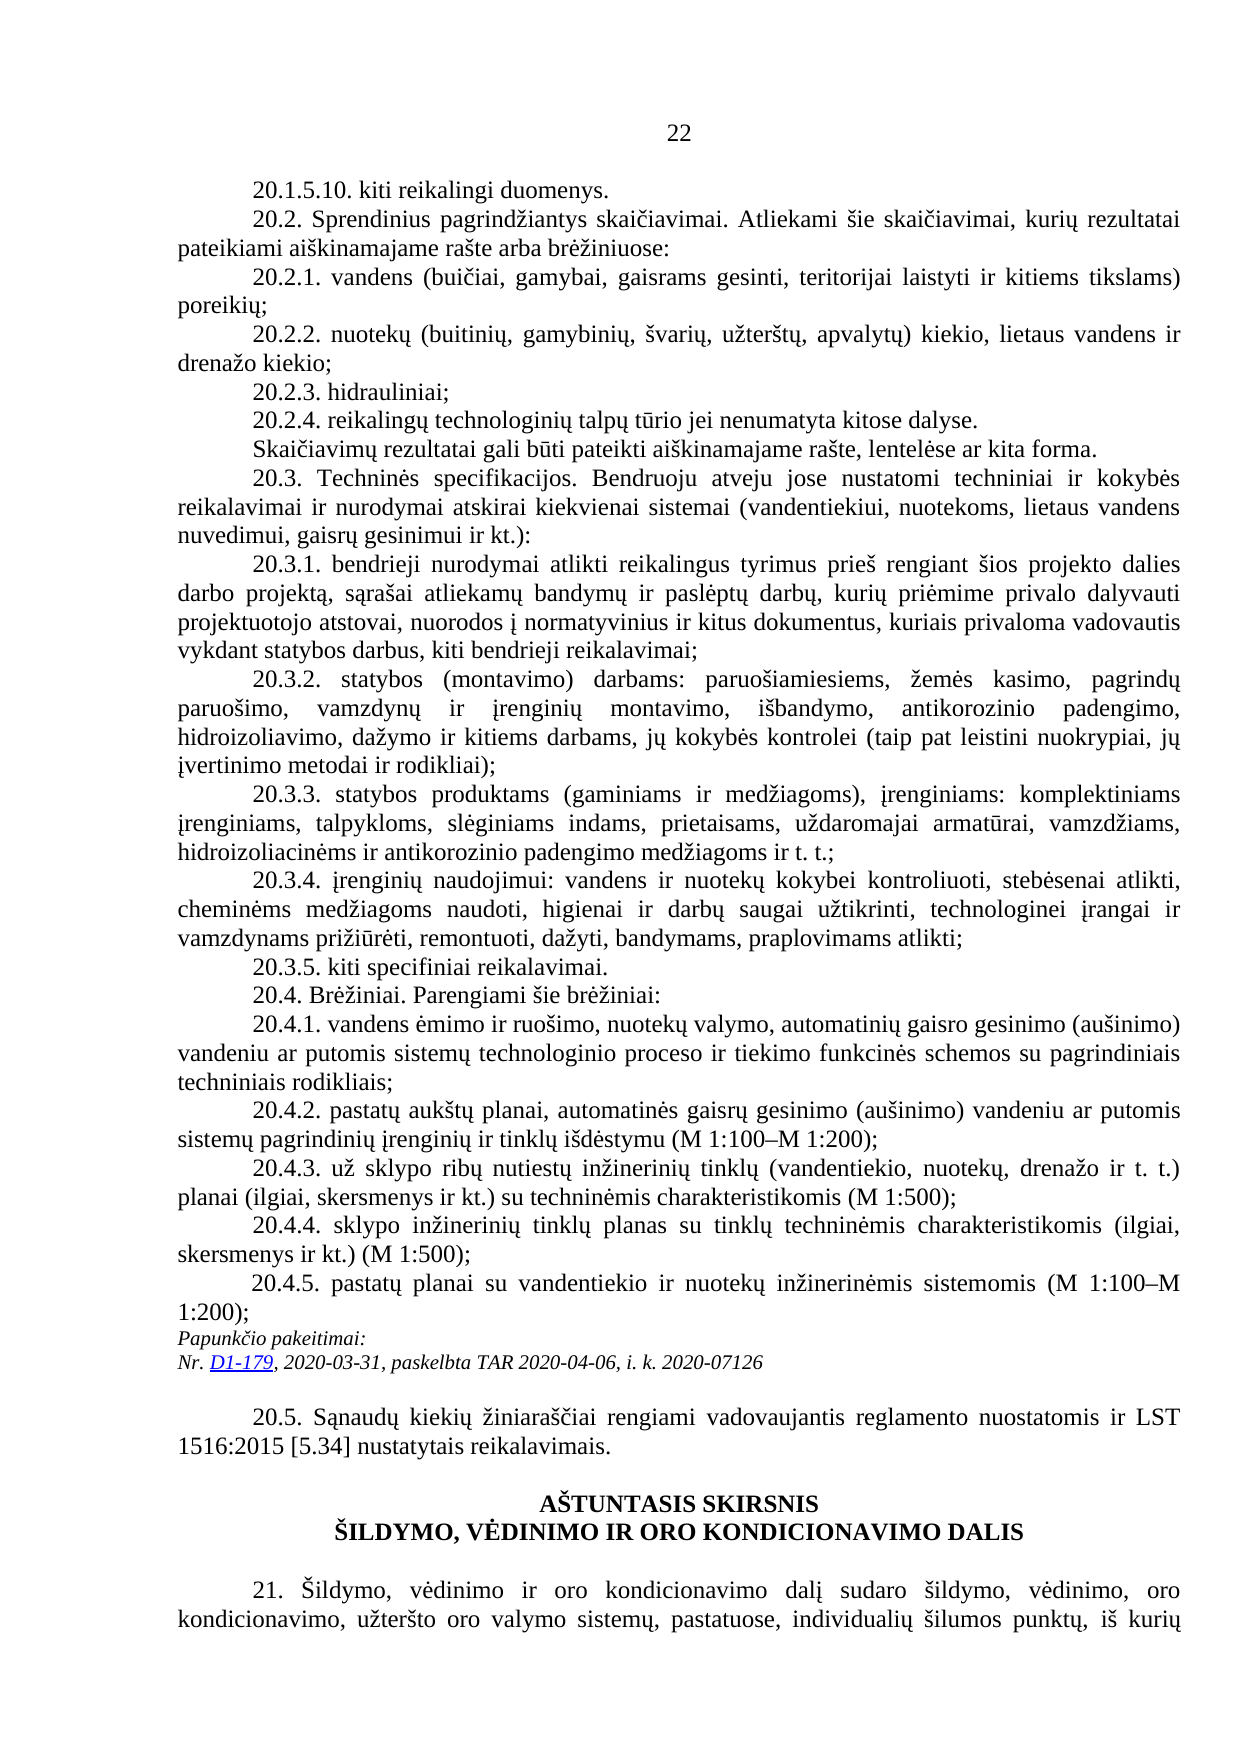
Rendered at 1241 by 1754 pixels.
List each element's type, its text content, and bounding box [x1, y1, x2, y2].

text 20.5. Sąnaudų kiekių žiniaraščiai rengiami vadovaujantis reglamento nuostatomis ir LST 1516:2015 [5.34] nustatytais reikalavimais. [177, 1402, 1181, 1460]
text 20.2.2. nuotekų (buitinių, gamybinių, švarių, užterštų, apvalytų) kiekio, lietaus vandens ir drenažo kiekio; [177, 319, 1181, 377]
text ŠILDYMO, VĖDINIMO IR ORO KONDICIONAVIMO DALIS [177, 1517, 1181, 1546]
text 20.3. Techninės specifikacijos. Bendruoju atveju jose nustatomi techniniai ir kokybės reikalavimai ir nurodymai atskirai kiekvienai sistemai (vandentiekiui, nuotekoms, lietaus vandens nuvedimui, gaisrų gesinimui ir kt.): [177, 463, 1181, 549]
text 20.3.3. statybos produktams (gaminiams ir medžiagoms), įrenginiams: komplektiniams įrenginiams, talpykloms, slėginiams indams, prietaisams, uždaromajai armatūrai, vamzdžiams, hidroizoliacinėms ir antikorozinio padengimo medžiagoms ir t. t.; [177, 779, 1181, 866]
text 20.4.3. už sklypo ribų nutiestų inžinerinių tinklų (vandentiekio, nuotekų, drenažo ir t. t.) planai (ilgiai, skersmenys ir kt.) su techninėmis charakteristikomis (M 1:500); [177, 1153, 1181, 1211]
text 20.2.3. hidrauliniai; [177, 377, 1181, 406]
text 20.4.1. vandens ėmimo ir ruošimo, nuotekų valymo, automatinių gaisro gesinimo (aušinimo) vandeniu ar putomis sistemų technologinio proceso ir tiekimo funkcinės schemos su pagrindiniais techniniais rodikliais; [177, 1009, 1181, 1096]
text 20.3.4. įrenginių naudojimui: vandens ir nuotekų kokybei kontroliuoti, stebėsenai atlikti, cheminėms medžiagoms naudoti, higienai ir darbų saugai užtikrinti, technologinei įrangai ir vamzdynams prižiūrėti, remontuoti, dažyti, bandymams, praplovimams atlikti; [177, 866, 1181, 952]
text 20.4.2. pastatų aukštų planai, automatinės gaisrų gesinimo (aušinimo) vandeniu ar putomis sistemų pagrindinių įrenginių ir tinklų išdėstymu (M 1:100–M 1:200); [177, 1096, 1181, 1153]
text 20.3.5. kiti specifiniai reikalavimai. [177, 952, 1181, 981]
text Papunkčio pakeitimai: [177, 1326, 1181, 1350]
text 20.3.2. statybos (montavimo) darbams: paruošiamiesiems, žemės kasimo, pagrindų paruošimo, vamzdynų ir įrenginių montavimo, išbandymo, antikorozinio padengimo, hidroizoliavimo, dažymo ir kitiems darbams, jų kokybės kontrolei (taip pat leistini nuokrypiai, jų įvertinimo metodai ir rodikliai); [177, 664, 1181, 779]
text 20.2.4. reikalingų technologinių talpų tūrio jei nenumatyta kitose dalyse. [177, 406, 1181, 434]
text 20.1.5.10. kiti reikalingi duomenys. [177, 176, 1181, 204]
text 20.4.5. pastatų planai su vandentiekio ir nuotekų inžinerinėmis sistemomis (M 1:100–M 1:200); [177, 1268, 1181, 1326]
text 20.2. Sprendinius pagrindžiantys skaičiavimai. Atliekami šie skaičiavimai, kurių rezultatai pateikiami aiškinamajame rašte arba brėžiniuose: [177, 204, 1181, 262]
text AŠTUNTASIS SKIRSNIS [177, 1489, 1181, 1517]
text 20.4.4. sklypo inžinerinių tinklų planas su tinklų techninėmis charakteristikomis (ilgiai, skersmenys ir kt.) (M 1:500); [177, 1211, 1181, 1268]
text 20.2.1. vandens (buičiai, gamybai, gaisrams gesinti, teritorijai laistyti ir kitiems tikslams) poreikių; [177, 262, 1181, 319]
text 21. Šildymo, vėdinimo ir oro kondicionavimo dalį sudaro šildymo, vėdinimo, oro kondicionavimo, užteršto oro valymo sistemų, pastatuose, individualių šilumos punktų, iš kurių [177, 1575, 1181, 1632]
text Nr. D1-179, 2020-03-31, paskelbta TAR 2020-04-06, i. k. 2020-07126 [177, 1350, 1181, 1374]
text 20.3.1. bendrieji nurodymai atlikti reikalingus tyrimus prieš rengiant šios projekto dalies darbo projektą, sąrašai atliekamų bandymų ir paslėptų darbų, kurių priėmime privalo dalyvauti projektuotojo atstovai, nuorodos į normatyvinius ir kitus dokumentus, kuriais privaloma vadovautis vykdant statybos darbus, kiti bendrieji reikalavimai; [177, 549, 1181, 664]
text 20.4. Brėžiniai. Parengiami šie brėžiniai: [177, 981, 1181, 1009]
text Skaičiavimų rezultatai gali būti pateikti aiškinamajame rašte, lentelėse ar kita forma. [177, 434, 1181, 463]
